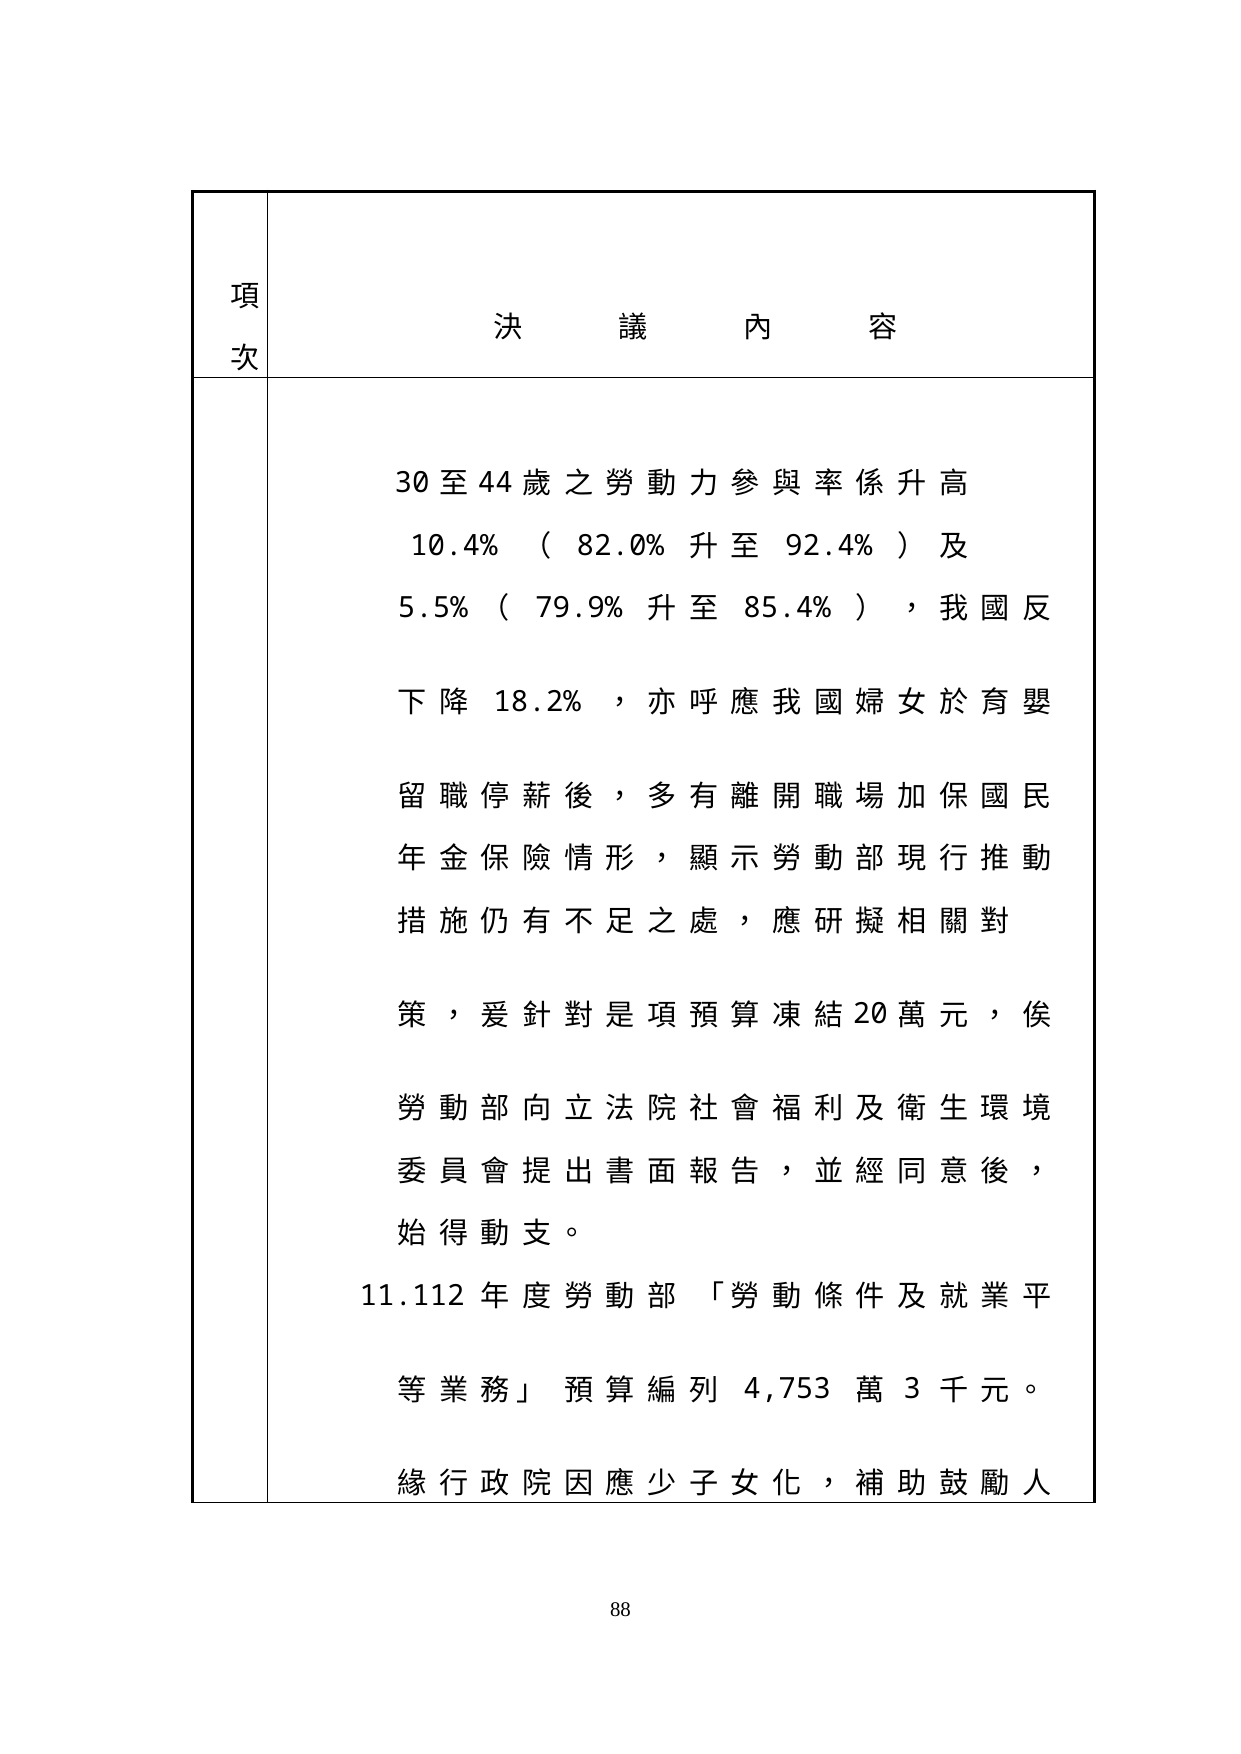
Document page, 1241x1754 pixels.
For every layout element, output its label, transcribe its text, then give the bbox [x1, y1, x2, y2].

table_header 決 議 內 容 [268, 193, 1093, 377]
table_cell 30至44歲之勞動力參與率係升高10.4%（82.0%升至92.4%）及5.5%（79.9%升至85.4%），我國反下降18.2%，亦呼應我國婦女於育嬰留職停薪後，多有離開職場加保國民年金保險情形，顯示勞動部現行推動措施仍有不足之處，應研擬相關對策，爰針對是項預算凍結20萬元，俟勞動部向立法院社會福利及衛生環境委員會提出書面報告，並經同意後，始得動支。 11.112年度勞動部「勞動條件及就業平等業務」預算編列4,753萬3千元。緣行政院因應少子女化，補助鼓勵人 [268, 378, 1093, 1502]
table_header 項次 [194, 193, 267, 377]
table_cell [194, 378, 267, 1502]
